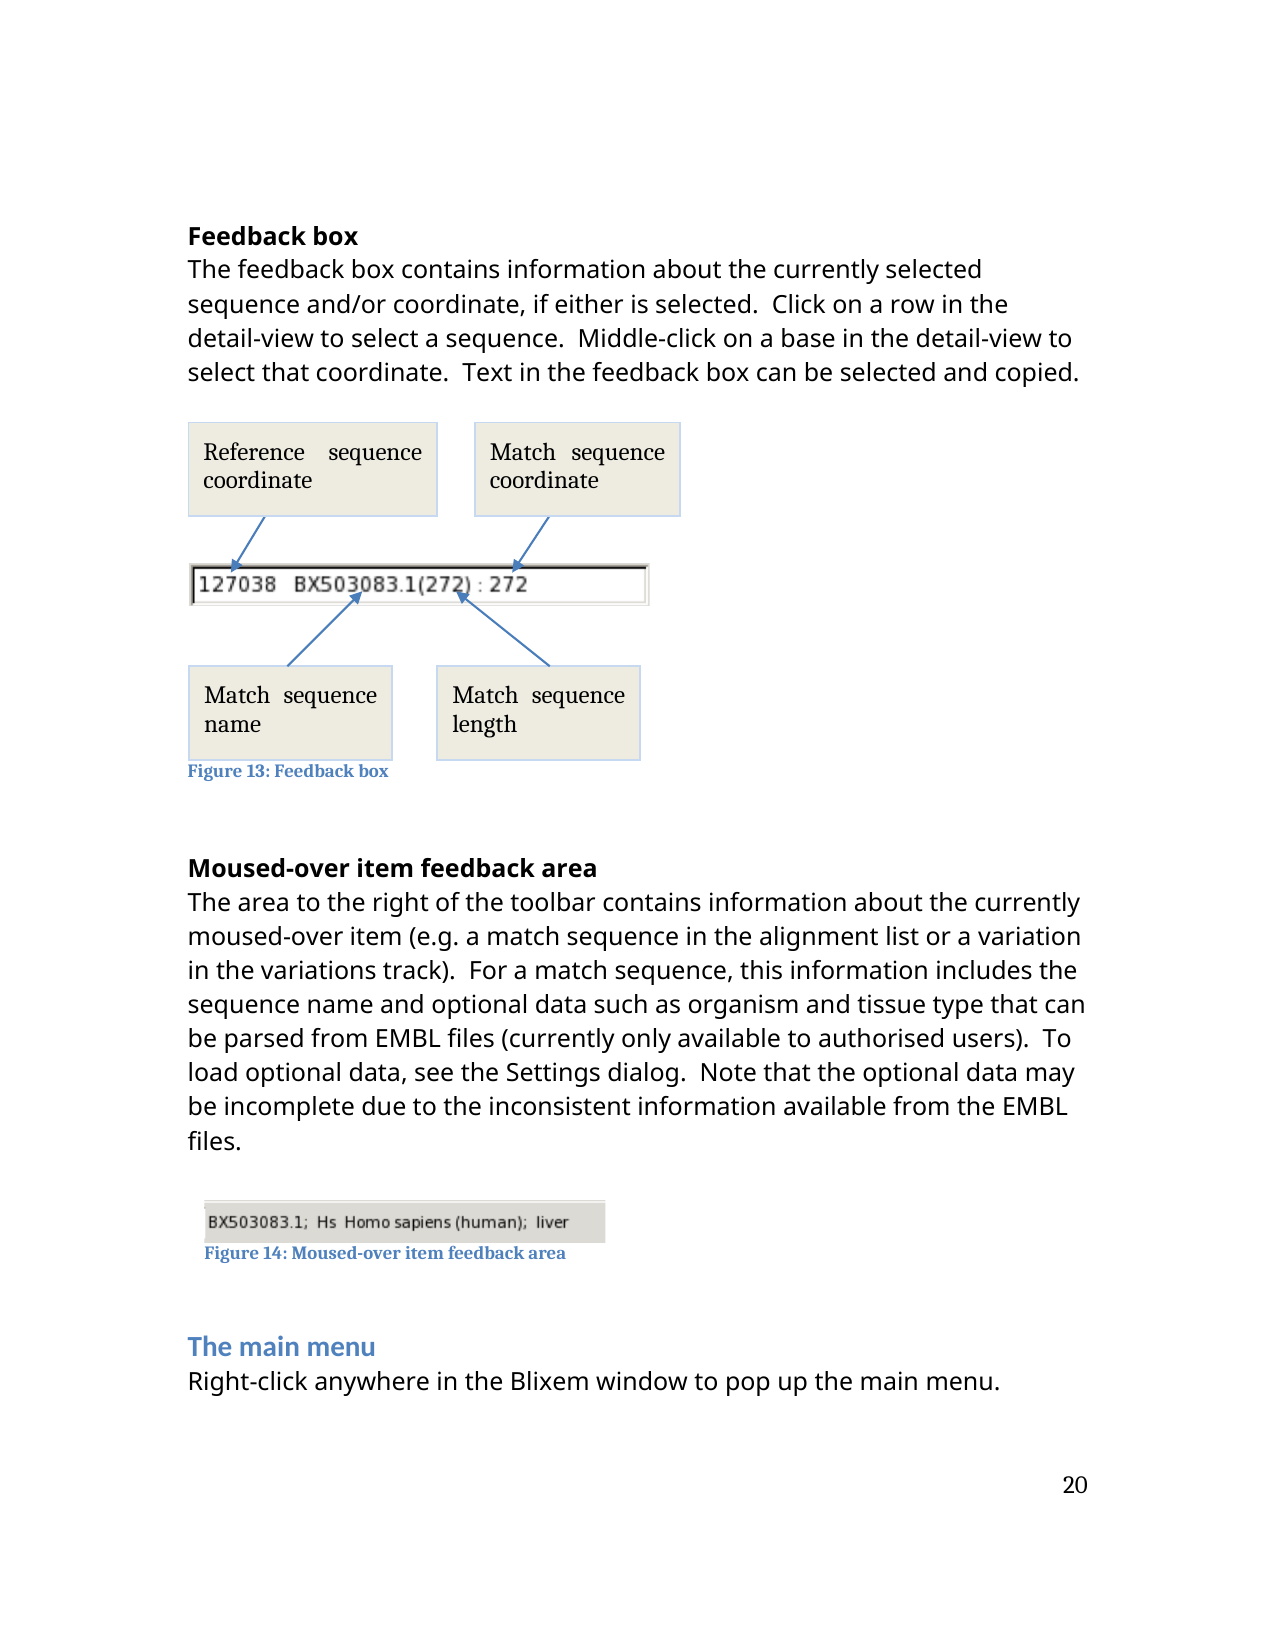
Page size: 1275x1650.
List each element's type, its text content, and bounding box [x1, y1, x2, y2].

text The feedback box contains information about the currently selected sequence and/or coordinate, if either is selected. Click on a row in the detail-view to select a sequence. Middle-click on a base in the detail-view to select that coordinate. Text in the feedback box can be selected and copied. [187, 252, 1087, 388]
picture [188, 563, 650, 606]
text Figure 13: Feedback box [187, 422, 681, 782]
text The area to the right of the toolbar contains information about the currently moused-over item (e.g. a match sequence in the alignment list or a variation in the variations track). For a match sequence, this information includes the sequence name and optional data such as organism and tissue type that can be parsed from EMBL files (currently only available to authorised users). To load optional data, see the Settings dialog. Note that the optional data may be incomplete due to the inconsistent information available from the EMBL files. [187, 885, 1087, 1157]
text Figure 14: Moused-over item feedback area [204, 1243, 605, 1264]
text Moused-over item feedback area [187, 851, 1087, 885]
picture [204, 1200, 606, 1243]
text Feedback box [187, 218, 1087, 252]
subtitle The main menu [187, 1328, 1087, 1363]
text Right-click anywhere in the Blixem window to pop up the main menu. [187, 1363, 1087, 1398]
